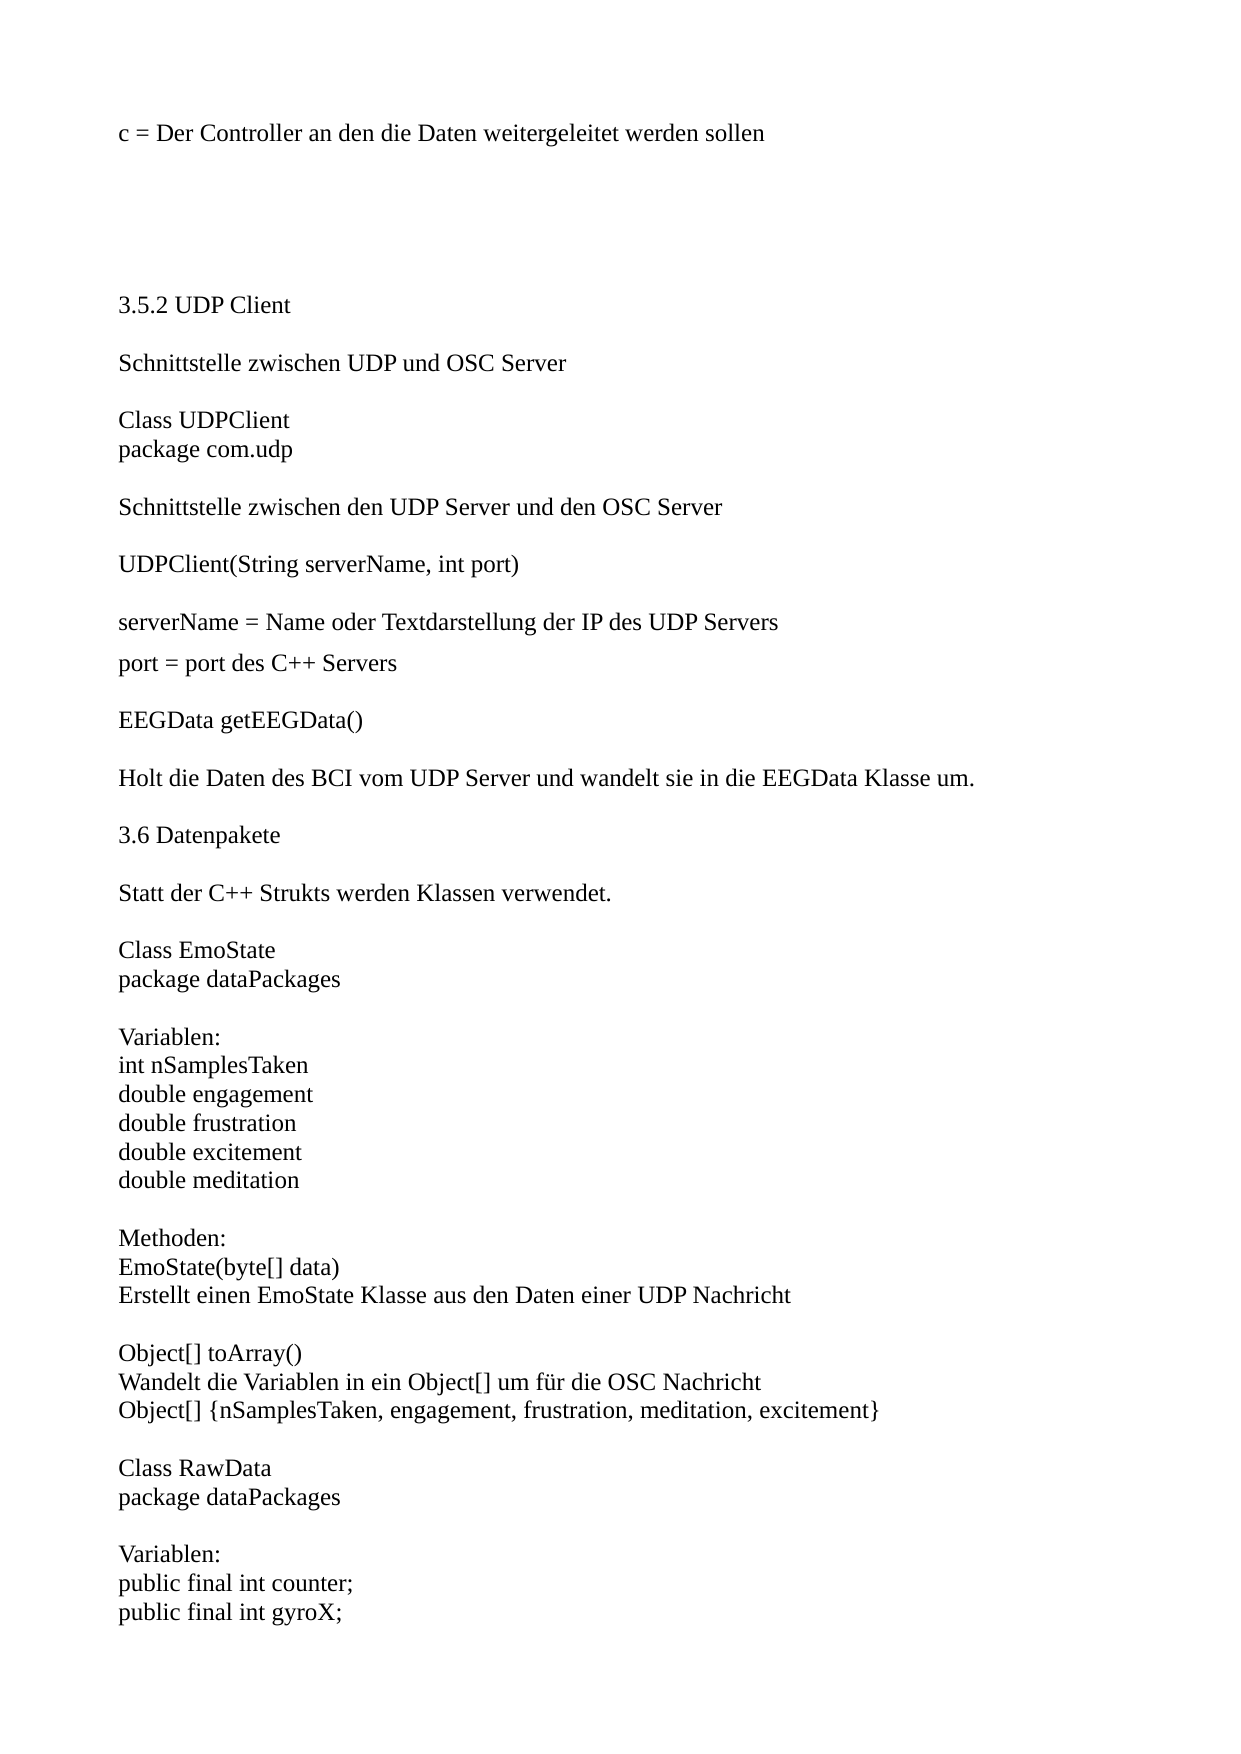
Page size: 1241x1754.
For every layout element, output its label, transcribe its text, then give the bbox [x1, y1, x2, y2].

text Holt die Daten des BCI vom UDP Server und wandelt sie in die EEGData Klasse um. [118, 763, 1122, 792]
text port = port des C++ Servers [118, 648, 1122, 677]
text Variablen: [118, 1539, 1122, 1568]
text Schnittstelle zwischen den UDP Server und den OSC Server [118, 492, 1122, 521]
text double engagement [118, 1079, 1122, 1108]
text Object[] toArray() [118, 1338, 1122, 1367]
text Object[] {nSamplesTaken, engagement, frustration, meditation, excitement} [118, 1396, 1122, 1424]
text 3.6 Datenpakete [118, 821, 1122, 849]
text double meditation [118, 1166, 1122, 1194]
text package dataPackages [118, 964, 1122, 993]
text public final int counter; [118, 1568, 1122, 1597]
text int nSamplesTaken [118, 1051, 1122, 1079]
text Methoden: [118, 1223, 1122, 1252]
text Wandelt die Variablen in ein Object[] um für die OSC Nachricht [118, 1367, 1122, 1396]
text serverName = Name oder Textdarstellung der IP des UDP Servers [118, 607, 1122, 636]
text Statt der C++ Strukts werden Klassen verwendet. [118, 878, 1122, 907]
text EEGData getEEGData() [118, 706, 1122, 734]
text package dataPackages [118, 1482, 1122, 1511]
text Class EmoState [118, 936, 1122, 964]
text Variablen: [118, 1022, 1122, 1051]
text package com.udp [118, 434, 1122, 463]
text c = Der Controller an den die Daten weitergeleitet werden sollen [118, 118, 1122, 147]
text double frustration [118, 1108, 1122, 1137]
text 3.5.2 UDP Client [118, 291, 1122, 319]
text UDPClient(String serverName, int port) [118, 549, 1122, 578]
text public final int gyroX; [118, 1597, 1122, 1626]
text Schnittstelle zwischen UDP und OSC Server [118, 319, 1122, 377]
text Class UDPClient [118, 406, 1122, 434]
text Class RawData [118, 1453, 1122, 1482]
text double excitement [118, 1137, 1122, 1166]
text Erstellt einen EmoState Klasse aus den Daten einer UDP Nachricht [118, 1281, 1122, 1309]
text EmoState(byte[] data) [118, 1252, 1122, 1281]
